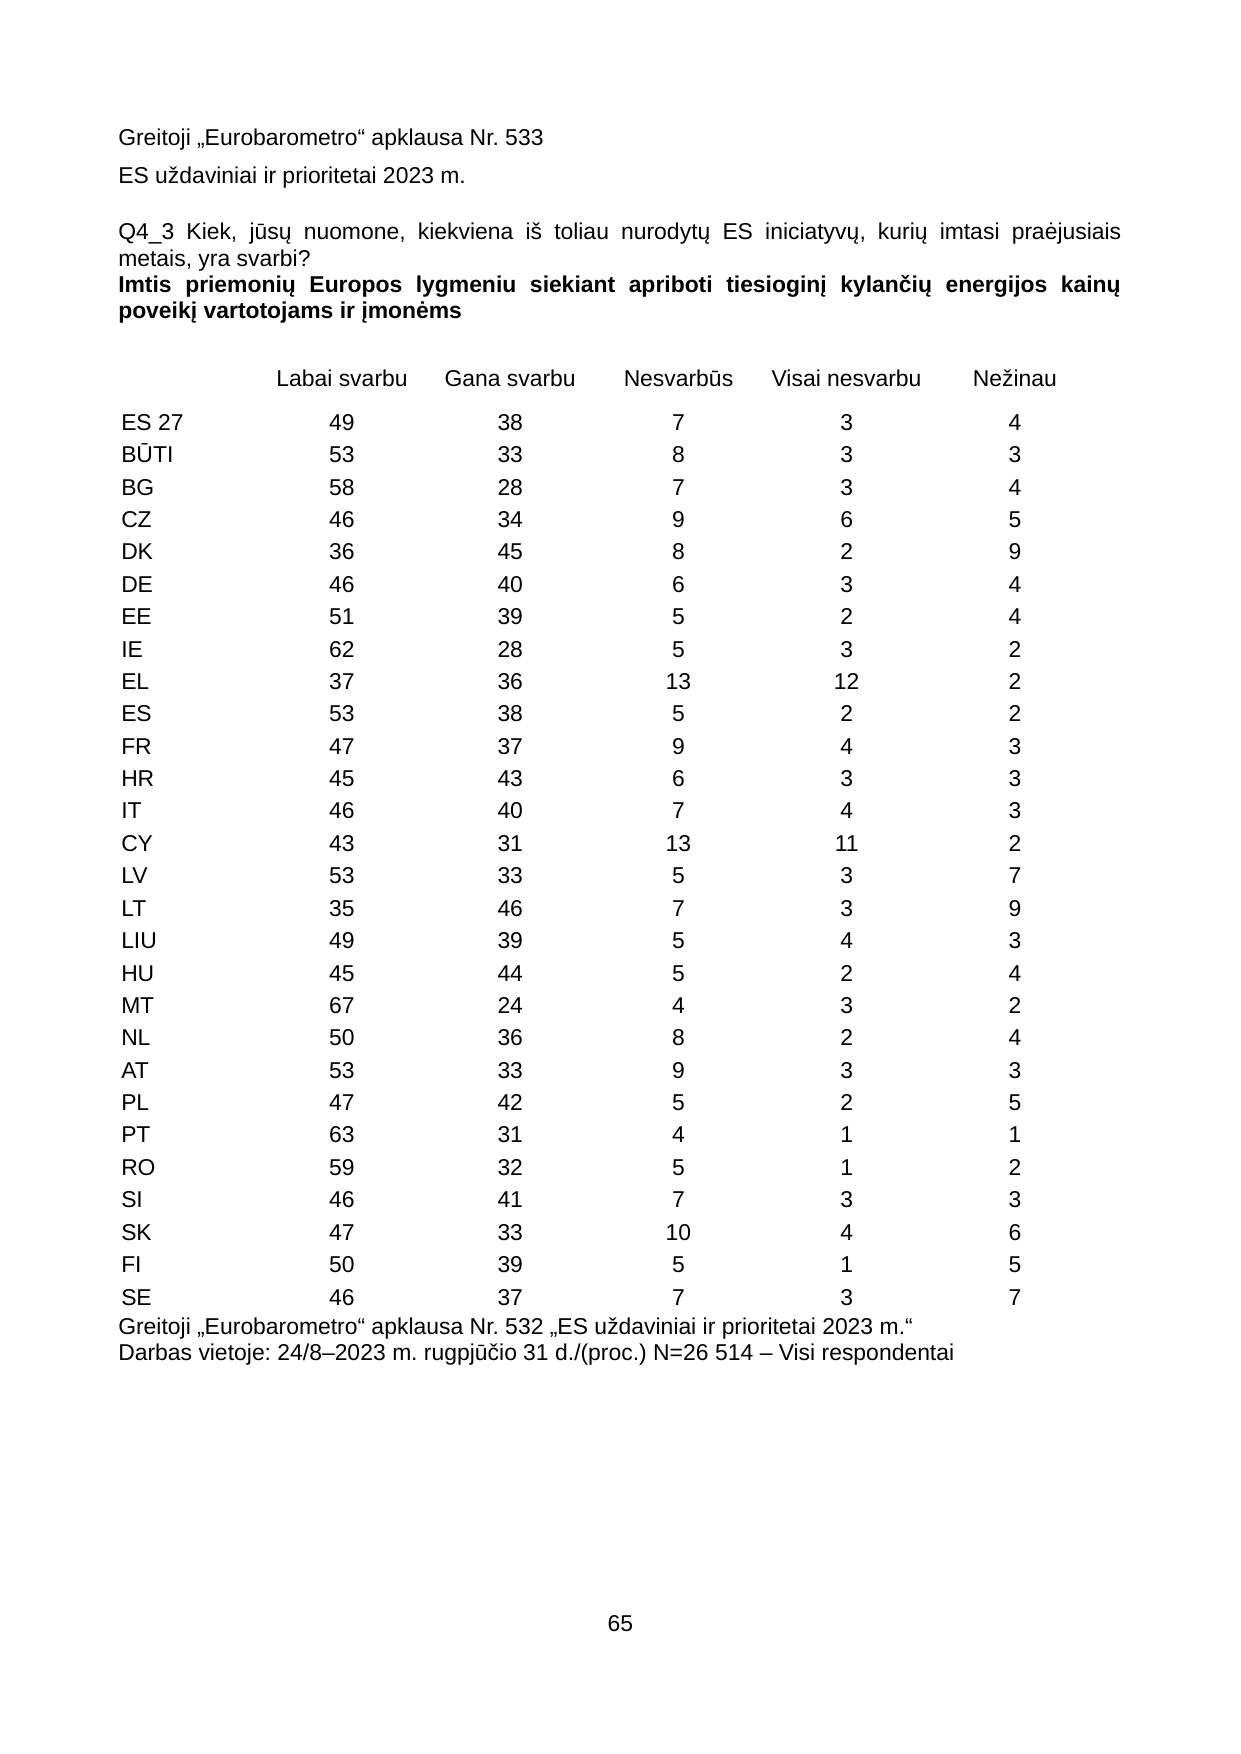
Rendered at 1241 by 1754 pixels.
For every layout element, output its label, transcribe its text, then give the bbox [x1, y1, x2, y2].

table_cell 3 [931, 795, 1099, 827]
table_cell 4 [931, 471, 1099, 503]
table_cell 3 [762, 633, 931, 665]
table_cell ES [118, 697, 258, 730]
table_cell 13 [594, 827, 762, 859]
table_cell 49 [258, 924, 426, 956]
table_cell SK [118, 1216, 258, 1248]
table_cell 53 [258, 697, 426, 730]
table_cell FI [118, 1248, 258, 1280]
table_cell 9 [594, 730, 762, 762]
table_cell PL [118, 1086, 258, 1118]
table_cell DK [118, 535, 258, 568]
table_cell 36 [258, 535, 426, 568]
table_cell 33 [426, 1054, 594, 1086]
table_cell 44 [426, 956, 594, 989]
text Darbas vietoje: 24/8–2023 m. rugpjūčio 31 d./(proc.) N=26 514 – Visi respondentai [118, 1339, 1122, 1366]
table_cell CY [118, 827, 258, 859]
table_cell 11 [762, 827, 931, 859]
table_cell 1 [762, 1151, 931, 1183]
table_cell 2 [762, 697, 931, 730]
table_cell RO [118, 1151, 258, 1183]
table_cell 5 [931, 1248, 1099, 1280]
table_cell 5 [594, 1151, 762, 1183]
table_header Labai svarbu [258, 350, 426, 406]
table_cell 46 [258, 795, 426, 827]
table_cell SI [118, 1183, 258, 1216]
table_cell 9 [594, 1054, 762, 1086]
table_cell 4 [762, 1216, 931, 1248]
table_cell 53 [258, 1054, 426, 1086]
table_cell 62 [258, 633, 426, 665]
table_cell 59 [258, 1151, 426, 1183]
table_cell 7 [594, 892, 762, 924]
table_cell 5 [931, 1086, 1099, 1118]
table_cell 9 [594, 503, 762, 535]
table_cell 53 [258, 438, 426, 471]
table_cell 6 [762, 503, 931, 535]
table_cell 2 [762, 535, 931, 568]
table_cell 46 [258, 1280, 426, 1313]
table_cell 45 [258, 956, 426, 989]
table_cell 33 [426, 438, 594, 471]
table_cell 46 [258, 503, 426, 535]
table_cell 5 [594, 956, 762, 989]
table_cell 3 [762, 568, 931, 600]
table_cell 4 [931, 568, 1099, 600]
table_cell 2 [931, 697, 1099, 730]
table_cell 1 [931, 1119, 1099, 1151]
table_cell 33 [426, 1216, 594, 1248]
table_cell 43 [426, 762, 594, 794]
table_cell 2 [762, 956, 931, 989]
table_cell 2 [762, 1086, 931, 1118]
table_cell 2 [931, 1151, 1099, 1183]
table_cell SE [118, 1280, 258, 1313]
table_cell 5 [594, 697, 762, 730]
table_cell 47 [258, 1216, 426, 1248]
table_cell 39 [426, 1248, 594, 1280]
table_cell 3 [762, 406, 931, 438]
table_cell 2 [931, 827, 1099, 859]
table_cell 50 [258, 1021, 426, 1054]
table_cell 5 [931, 503, 1099, 535]
table_cell 46 [426, 892, 594, 924]
table_cell 4 [594, 1119, 762, 1151]
table_header Nesvarbūs [594, 350, 762, 406]
table_cell 5 [594, 1086, 762, 1118]
table_cell 38 [426, 697, 594, 730]
table_cell 3 [762, 762, 931, 794]
table_cell 47 [258, 730, 426, 762]
table_cell CZ [118, 503, 258, 535]
table_cell EE [118, 600, 258, 632]
table_cell 31 [426, 827, 594, 859]
table_cell IE [118, 633, 258, 665]
table_cell 7 [594, 471, 762, 503]
table_cell 50 [258, 1248, 426, 1280]
table_header Visai nesvarbu [762, 350, 931, 406]
table_cell 24 [426, 989, 594, 1021]
table_cell 4 [594, 989, 762, 1021]
table_cell MT [118, 989, 258, 1021]
table_cell 3 [931, 762, 1099, 794]
table_cell 7 [594, 1183, 762, 1216]
table_cell 35 [258, 892, 426, 924]
table_cell 4 [931, 1021, 1099, 1054]
table_cell 3 [931, 924, 1099, 956]
table_cell 58 [258, 471, 426, 503]
table_cell BŪTI [118, 438, 258, 471]
table_cell 32 [426, 1151, 594, 1183]
table_cell HR [118, 762, 258, 794]
table_cell 2 [762, 1021, 931, 1054]
table_cell 2 [931, 665, 1099, 697]
table_cell 3 [762, 859, 931, 892]
table_cell 38 [426, 406, 594, 438]
table_cell 9 [931, 535, 1099, 568]
table_cell 45 [426, 535, 594, 568]
table_cell EL [118, 665, 258, 697]
table_cell BG [118, 471, 258, 503]
table_cell 28 [426, 633, 594, 665]
table_header Nežinau [931, 350, 1099, 406]
table_cell 1 [762, 1248, 931, 1280]
table_cell 7 [594, 795, 762, 827]
text Imtis priemonių Europos lygmeniu siekiant apriboti tiesioginį kylančių energijos kainų poveikį vartotojams ir įmonėms [118, 271, 1122, 323]
table_cell 6 [594, 568, 762, 600]
table_cell 2 [762, 600, 931, 632]
table_cell 3 [762, 1183, 931, 1216]
table_header Gana svarbu [426, 350, 594, 406]
table_cell LT [118, 892, 258, 924]
table_cell 12 [762, 665, 931, 697]
table_cell 45 [258, 762, 426, 794]
table_cell 40 [426, 568, 594, 600]
table_cell NL [118, 1021, 258, 1054]
table_cell 3 [762, 438, 931, 471]
table_cell 4 [931, 406, 1099, 438]
table_cell 8 [594, 1021, 762, 1054]
table_cell 43 [258, 827, 426, 859]
table_cell LV [118, 859, 258, 892]
table_cell 8 [594, 438, 762, 471]
table_cell 8 [594, 535, 762, 568]
table_cell 31 [426, 1119, 594, 1151]
table_cell 3 [931, 1054, 1099, 1086]
table_cell 4 [931, 956, 1099, 989]
table_cell 9 [931, 892, 1099, 924]
table_cell 5 [594, 859, 762, 892]
table_cell 3 [762, 989, 931, 1021]
table_cell 37 [426, 730, 594, 762]
table_cell 67 [258, 989, 426, 1021]
table_cell LIU [118, 924, 258, 956]
table_cell 5 [594, 600, 762, 632]
table_cell DE [118, 568, 258, 600]
table_header [118, 350, 258, 406]
table_cell 6 [594, 762, 762, 794]
table_cell 3 [762, 1054, 931, 1086]
table_cell 41 [426, 1183, 594, 1216]
table_cell 5 [594, 924, 762, 956]
table_cell AT [118, 1054, 258, 1086]
table_cell 53 [258, 859, 426, 892]
table_cell 36 [426, 1021, 594, 1054]
table_cell 39 [426, 924, 594, 956]
table_cell 3 [931, 1183, 1099, 1216]
table_cell 6 [931, 1216, 1099, 1248]
table_cell 2 [931, 633, 1099, 665]
table_cell 3 [931, 438, 1099, 471]
table_cell 2 [931, 989, 1099, 1021]
table_cell 47 [258, 1086, 426, 1118]
table_cell 46 [258, 1183, 426, 1216]
text Q4_3 Kiek, jūsų nuomone, kiekviena iš toliau nurodytų ES iniciatyvų, kurių imtasi praėjusiais metais, yra svarbi? [118, 218, 1122, 271]
table_cell 10 [594, 1216, 762, 1248]
table_cell 36 [426, 665, 594, 697]
table_cell 3 [762, 1280, 931, 1313]
table_cell 4 [762, 795, 931, 827]
table_cell 37 [426, 1280, 594, 1313]
table_cell 7 [594, 406, 762, 438]
table_cell 34 [426, 503, 594, 535]
table_cell 7 [594, 1280, 762, 1313]
table_cell 1 [762, 1119, 931, 1151]
table_cell FR [118, 730, 258, 762]
text Greitoji „Eurobarometro“ apklausa Nr. 532 „ES uždaviniai ir prioritetai 2023 m.“ [118, 1313, 1122, 1339]
table_cell 28 [426, 471, 594, 503]
table_cell 7 [931, 859, 1099, 892]
table_cell 63 [258, 1119, 426, 1151]
table_cell 37 [258, 665, 426, 697]
table_cell 49 [258, 406, 426, 438]
table_cell 51 [258, 600, 426, 632]
table_cell 7 [931, 1280, 1099, 1313]
table_cell 3 [762, 471, 931, 503]
table_cell 39 [426, 600, 594, 632]
table_cell 42 [426, 1086, 594, 1118]
table_cell ES 27 [118, 406, 258, 438]
table_cell 4 [762, 924, 931, 956]
table_cell 3 [762, 892, 931, 924]
table_cell 5 [594, 1248, 762, 1280]
table_cell 40 [426, 795, 594, 827]
table_cell 33 [426, 859, 594, 892]
table_cell 4 [931, 600, 1099, 632]
table_cell 5 [594, 633, 762, 665]
table_cell 13 [594, 665, 762, 697]
table_cell 4 [762, 730, 931, 762]
table_cell IT [118, 795, 258, 827]
table_cell HU [118, 956, 258, 989]
table_cell 46 [258, 568, 426, 600]
table_cell 3 [931, 730, 1099, 762]
table_cell PT [118, 1119, 258, 1151]
